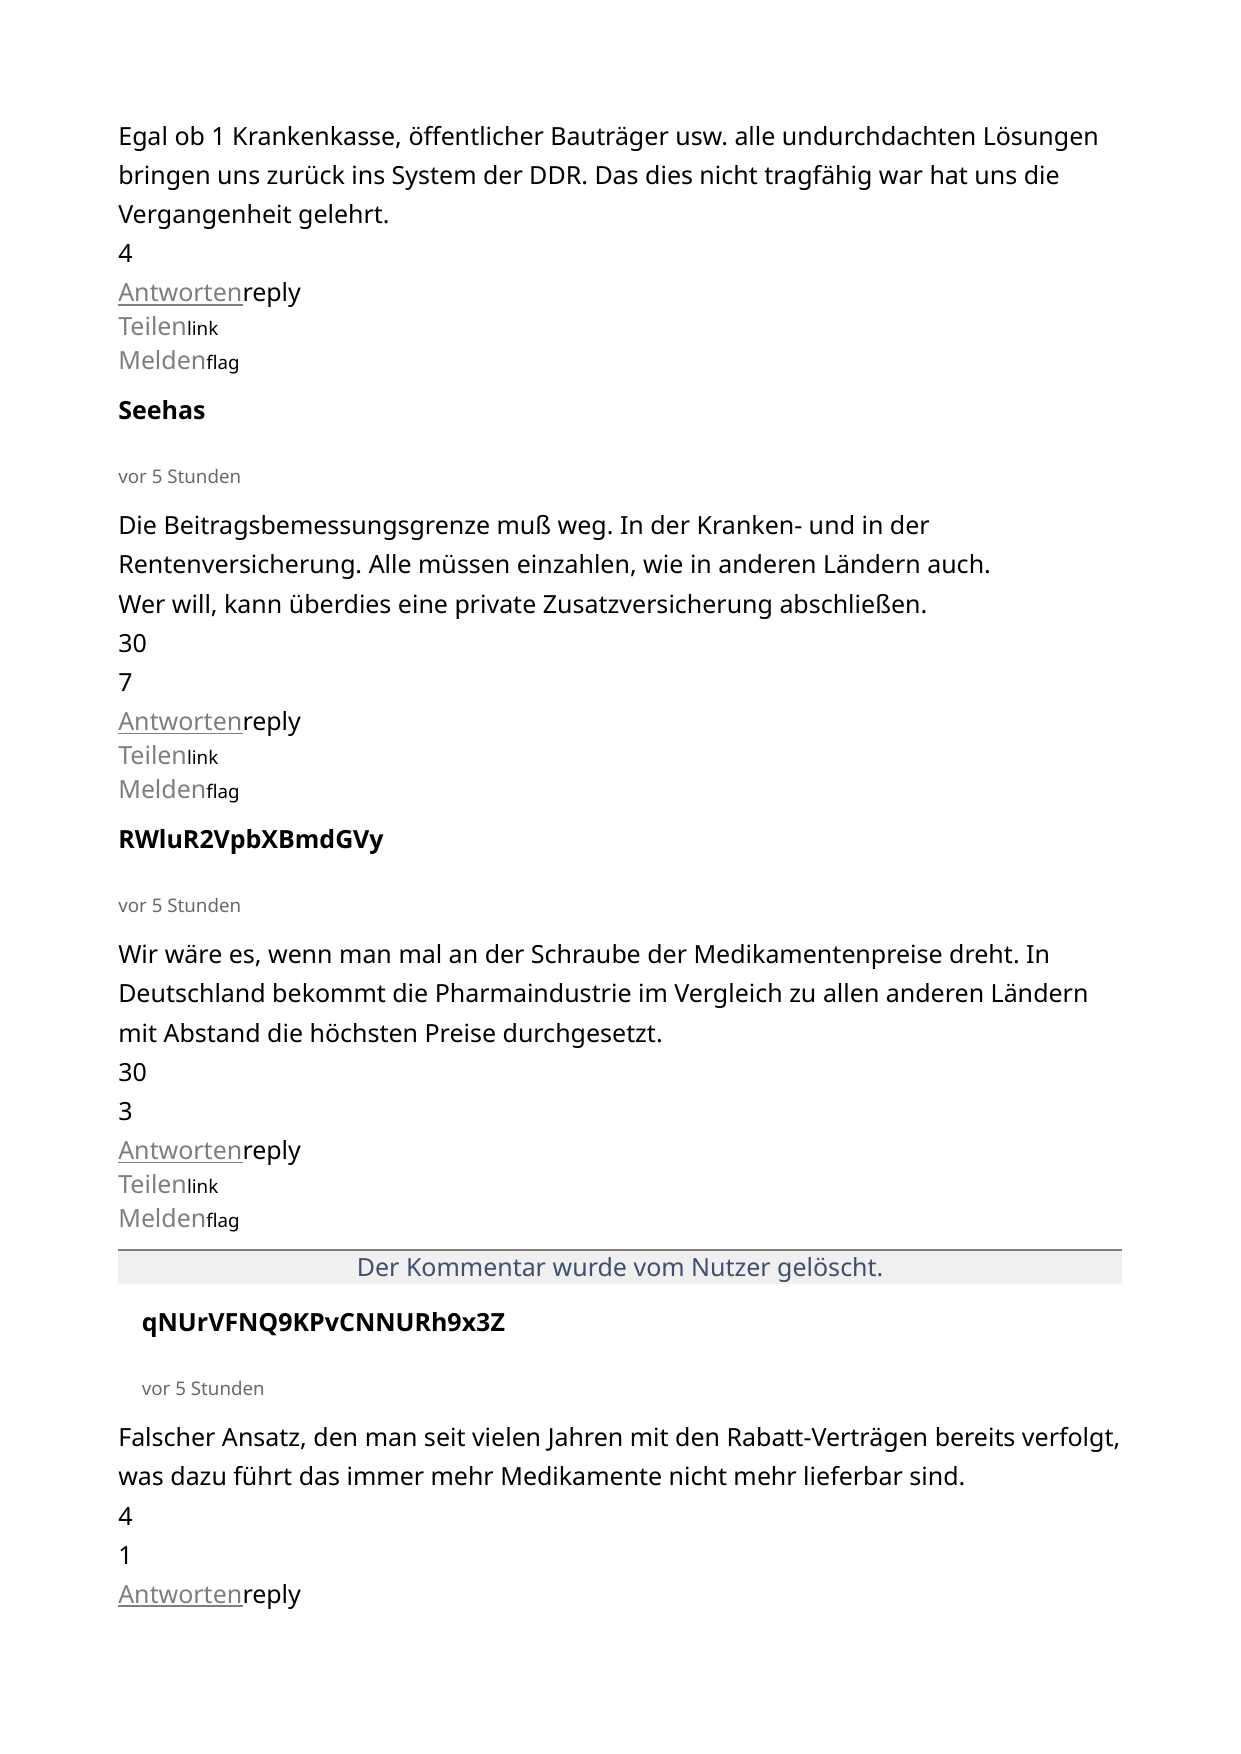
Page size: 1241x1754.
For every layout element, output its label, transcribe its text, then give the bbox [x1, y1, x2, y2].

text Seehas [118, 393, 1114, 427]
text 7 [118, 664, 1122, 699]
text 4 [118, 236, 1122, 270]
text Wir wäre es, wenn man mal an der Schraube der Medikamentenpreise dreht. In Deutschland bekommt die Pharmaindustrie im Vergleich zu allen anderen Ländern mit Abstand die höchsten Preise durchgesetzt. [118, 937, 1122, 1049]
text Antwortenreply [118, 1576, 1122, 1611]
text Antwortenreply [118, 704, 1122, 738]
text Die Beitragsbemessungsgrenze muß weg. In der Kranken- und in der Rentenversicherung. Alle müssen einzahlen, wie in anderen Ländern auch. Wer will, kann überdies eine private Zusatzversicherung abschließen. [118, 508, 1122, 620]
text Meldenflag [118, 343, 1122, 377]
text Teilenlink [118, 1167, 1122, 1201]
text Teilenlink [118, 309, 1122, 343]
text 1 [118, 1537, 1122, 1571]
text 30 [118, 1054, 1122, 1088]
text Der Kommentar wurde vom Nutzer gelöscht. [118, 1251, 1122, 1284]
text Teilenlink [118, 738, 1122, 772]
text vor 5 Stunden [142, 1375, 1117, 1400]
text 4 [118, 1498, 1122, 1532]
text Meldenflag [118, 772, 1122, 806]
text 30 [118, 625, 1122, 659]
text Antwortenreply [118, 1133, 1122, 1167]
text Meldenflag [118, 1201, 1122, 1235]
text RWluR2VpbXBmdGVy [118, 822, 1114, 856]
text qNUrVFNQ9KPvCNNURh9x3Z [142, 1304, 1114, 1338]
text 3 [118, 1093, 1122, 1128]
text Falscher Ansatz, den man seit vielen Jahren mit den Rabatt-Verträgen bereits verfolgt, was dazu führt das immer mehr Medikamente nicht mehr lieferbar sind. [118, 1420, 1122, 1493]
text vor 5 Stunden [118, 892, 1117, 917]
text Antwortenreply [118, 275, 1122, 309]
text vor 5 Stunden [118, 463, 1117, 488]
text Egal ob 1 Krankenkasse, öffentlicher Bauträger usw. alle undurchdachten Lösungen bringen uns zurück ins System der DDR. Das dies nicht tragfähig war hat uns die Vergangenheit gelehrt. [118, 118, 1122, 231]
